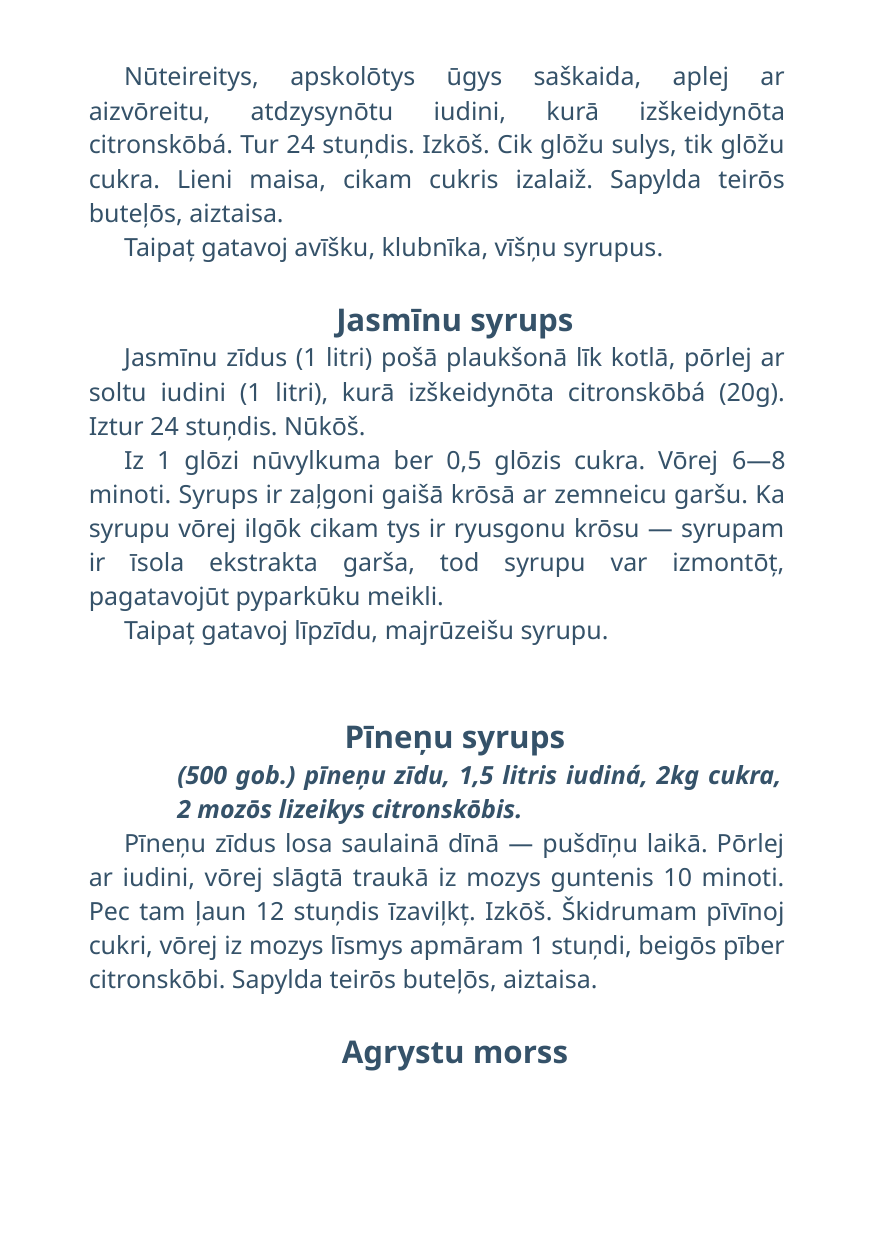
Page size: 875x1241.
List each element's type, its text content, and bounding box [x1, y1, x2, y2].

text Iz 1 glōzi nūvylkuma ber 0,5 glōzis cukra. Vōrej 6—8 minoti. Syrups ir zaļgoni gaišā krōsā ar zemneicu garšu. Ka syrupu vōrej ilgōk cikam tys ir ryusgonu krōsu — syrupam ir īsola ekstrakta garša, tod syrupu var izmontōț, pagatavojūt pyparkūku meikli. [88, 442, 786, 613]
text Pīneņu syrups [88, 715, 786, 757]
text Jasmīnu syrups [88, 297, 786, 340]
text Nūteireitys, apskolōtys ūgys saškaida, aplej ar aizvōreitu, atdzysynōtu iudini, kurā izškeidynōta citronskōbá. Tur 24 stuņdis. Izkōš. Cik glōžu sulys, tik glōžu cukra. Lieni maisa, cikam cukris izalaiž. Sapylda teirōs buteļōs, aiztaisa. [88, 59, 786, 229]
text Taipaț gatavoj līpzīdu, majrūzeišu syrupu. [88, 613, 786, 647]
text Jasmīnu zīdus (1 litri) pošā plaukšonā līk kotlā, pōrlej ar soltu iudini (1 litri), kurā izškeidynōta citronskōbá (20g). Iztur 24 stuņdis. Nūkōš. [88, 340, 786, 442]
text Pīneņu zīdus losa saulainā dīnā — pušdīņu laikā. Pōrlej ar iudini, vōrej slāgtā traukā iz mozys guntenis 10 minoti. Pec tam ļaun 12 stuņdis īzaviļkț. Izkōš. Škidrumam pīvīnoj cukri, vōrej iz mozys līsmys apmāram 1 stuņdi, beigōs pīber citronskōbi. Sapylda teirōs buteļōs, aiztaisa. [88, 826, 786, 996]
text (500 gob.) pīneņu zīdu, 1,5 litris iudiná, 2kg cukra, 2 mozōs lizeikys citronskōbis. [177, 757, 786, 826]
text Agrystu morss [88, 1030, 786, 1072]
text Taipaț gatavoj avīšku, klubnīka, vīšņu syrupus. [88, 229, 786, 263]
